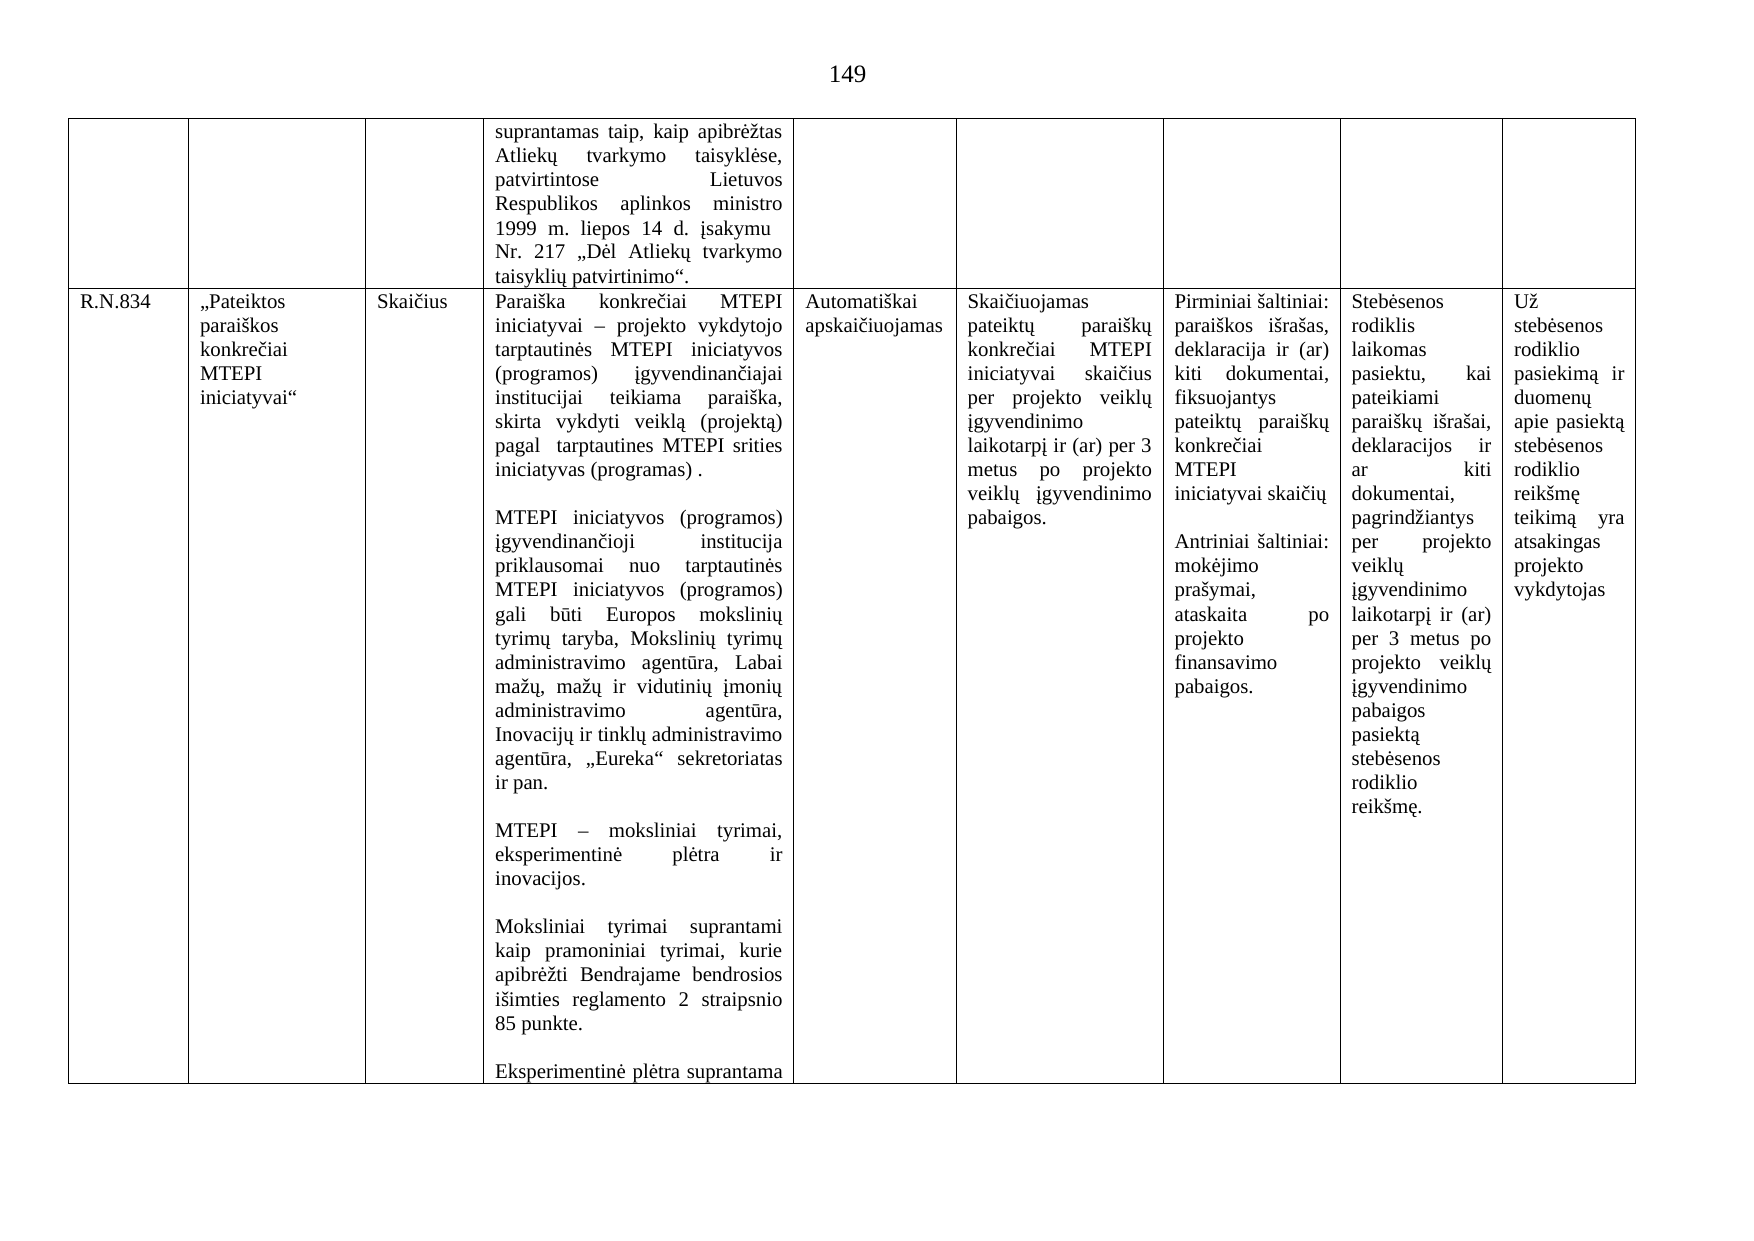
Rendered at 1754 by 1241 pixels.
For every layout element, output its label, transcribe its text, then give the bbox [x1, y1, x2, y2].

table_cell [69, 119, 188, 288]
table_cell Skaičius [366, 289, 483, 1083]
table_cell [794, 119, 956, 288]
table_cell Stebėsenos rodiklis laikomas pasiektu, kai pateikiami paraiškų išrašai, deklaracijos ir ar kiti dokumentai, pagrindžiantys per projekto veiklų įgyvendinimo laikotarpį ir (ar) per 3 metus po projekto veiklų įgyvendinimo pabaigos pasiektą stebėsenos rodiklio reikšmę. [1341, 289, 1502, 1083]
table_cell Automatiškai apskaičiuojamas [794, 289, 956, 1083]
table_cell Skaičiuojamas pateiktų paraiškų konkrečiai MTEPI iniciatyvai skaičius per projekto veiklų įgyvendinimo laikotarpį ir (ar) per 3 metus po projekto veiklų įgyvendinimo pabaigos. [957, 289, 1163, 1083]
table_cell R.N.834 [69, 289, 188, 1083]
table_cell [1503, 119, 1635, 288]
table_cell [1164, 119, 1340, 288]
table_cell [189, 119, 365, 288]
table_cell suprantamas taip, kaip apibrėžtas Atliekų tvarkymo taisyklėse, patvirtintose Lietuvos Respublikos aplinkos ministro 1999 m. liepos 14 d. įsakymu Nr. 217 „Dėl Atliekų tvarkymo taisyklių patvirtinimo“. [484, 119, 793, 288]
table_cell [366, 119, 483, 288]
table_cell [957, 119, 1163, 288]
table_cell Už stebėsenos rodiklio pasiekimą ir duomenų apie pasiektą stebėsenos rodiklio reikšmę teikimą yra atsakingas projekto vykdytojas [1503, 289, 1635, 1083]
table_cell Pirminiai šaltiniai: paraiškos išrašas, deklaracija ir (ar) kiti dokumentai, fiksuojantys pateiktų paraiškų konkrečiai MTEPI iniciatyvai skaičių Antriniai šaltiniai: mokėjimo prašymai, ataskaita po projekto finansavimo pabaigos. [1164, 289, 1340, 1083]
table_cell [1341, 119, 1502, 288]
table_cell „Pateiktos paraiškos konkrečiai MTEPI iniciatyvai“ [189, 289, 365, 1083]
table_cell Paraiška konkrečiai MTEPI iniciatyvai – projekto vykdytojo tarptautinės MTEPI iniciatyvos (programos) įgyvendinančiajai institucijai teikiama paraiška, skirta vykdyti veiklą (projektą) pagal tarptautines MTEPI srities iniciatyvas (programas) . MTEPI iniciatyvos (programos) įgyvendinančioji institucija priklausomai nuo tarptautinės MTEPI iniciatyvos (programos) gali būti Europos mokslinių tyrimų taryba, Mokslinių tyrimų administravimo agentūra, Labai mažų, mažų ir vidutinių įmonių administravimo agentūra, Inovacijų ir tinklų administravimo agentūra, „Eureka“ sekretoriatas ir pan. MTEPI – moksliniai tyrimai, eksperimentinė plėtra ir inovacijos. Moksliniai tyrimai suprantami kaip pramoniniai tyrimai, kurie apibrėžti Bendrajame bendrosios išimties reglamento 2 straipsnio 85 punkte. Eksperimentinė plėtra suprantama [484, 289, 793, 1083]
